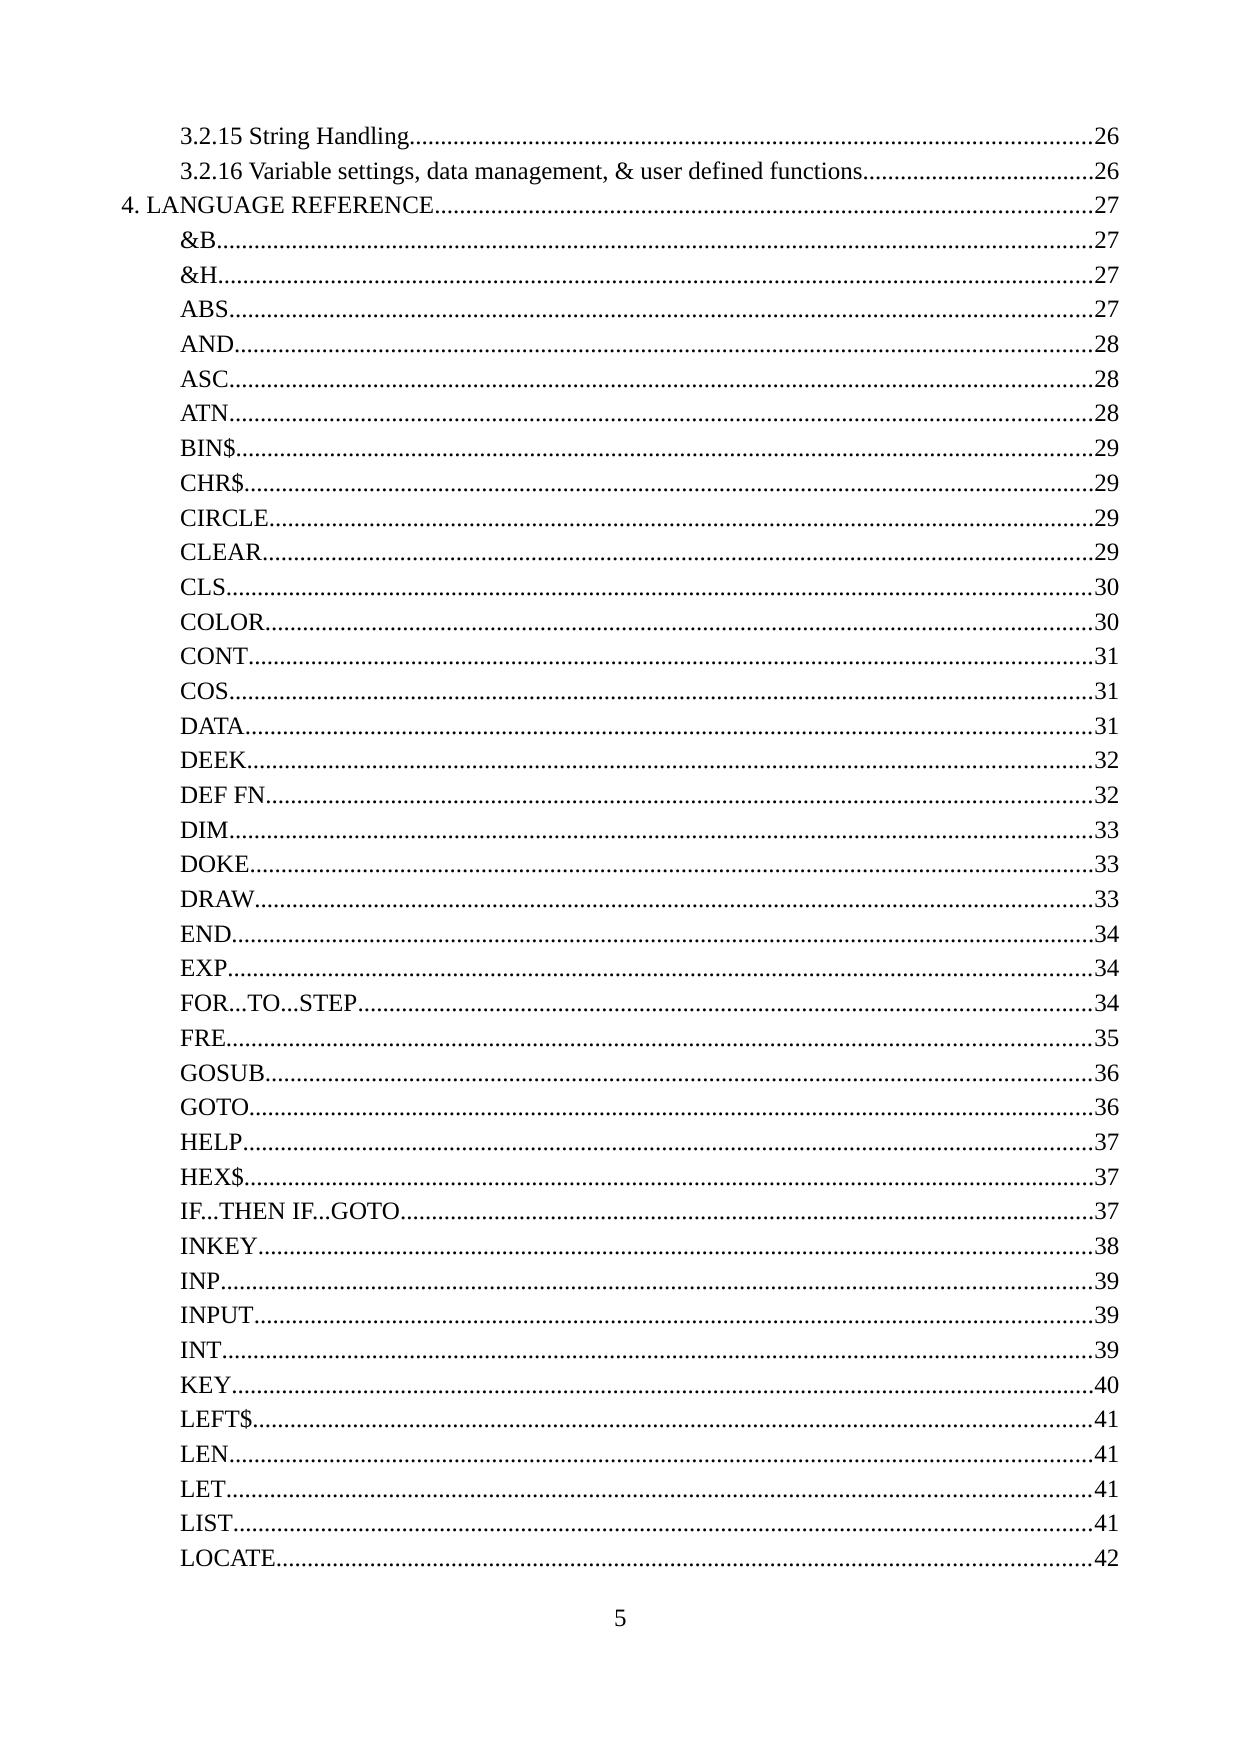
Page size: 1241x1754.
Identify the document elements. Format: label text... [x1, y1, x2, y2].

text &H 27 [180, 260, 1119, 288]
text DEEK 32 [180, 745, 1119, 774]
text HEX$ 37 [180, 1162, 1119, 1190]
text ATN 28 [180, 398, 1119, 427]
text 4. LANGUAGE REFERENCE 27 [121, 190, 1119, 219]
text DIM 33 [180, 815, 1119, 843]
text FOR...TO...STEP 34 [180, 988, 1119, 1017]
text LEN 41 [180, 1439, 1119, 1468]
text COLOR 30 [180, 607, 1119, 635]
text DEF FN 32 [180, 780, 1119, 809]
text AND 28 [180, 329, 1119, 358]
text LIST 41 [180, 1508, 1119, 1537]
text GOTO 36 [180, 1092, 1119, 1121]
text CLEAR 29 [180, 537, 1119, 566]
text LET 41 [180, 1474, 1119, 1503]
text DATA 31 [180, 711, 1119, 739]
text KEY 40 [180, 1370, 1119, 1398]
text ABS 27 [180, 294, 1119, 323]
text LEFT$ 41 [180, 1404, 1119, 1433]
text CIRCLE 29 [180, 503, 1119, 531]
text DOKE 33 [180, 849, 1119, 878]
text INP 39 [180, 1266, 1119, 1294]
text HELP 37 [180, 1127, 1119, 1156]
text INPUT 39 [180, 1300, 1119, 1329]
text 3.2.15 String Handling 26 [180, 121, 1119, 150]
text INKEY 38 [180, 1231, 1119, 1260]
text 3.2.16 Variable settings, data management, & user defined functions 26 [180, 156, 1119, 184]
text END 34 [180, 919, 1119, 948]
text FRE 35 [180, 1023, 1119, 1052]
text EXP 34 [180, 953, 1119, 982]
text DRAW 33 [180, 884, 1119, 913]
text ASC 28 [180, 364, 1119, 393]
text LOCATE 42 [180, 1543, 1119, 1572]
text COS 31 [180, 676, 1119, 705]
text IF...THEN IF...GOTO 37 [180, 1196, 1119, 1225]
text BIN$ 29 [180, 433, 1119, 462]
text CHR$ 29 [180, 468, 1119, 497]
text CONT 31 [180, 641, 1119, 670]
text INT 39 [180, 1335, 1119, 1364]
text CLS 30 [180, 572, 1119, 601]
text GOSUB 36 [180, 1058, 1119, 1086]
text &B 27 [180, 225, 1119, 254]
